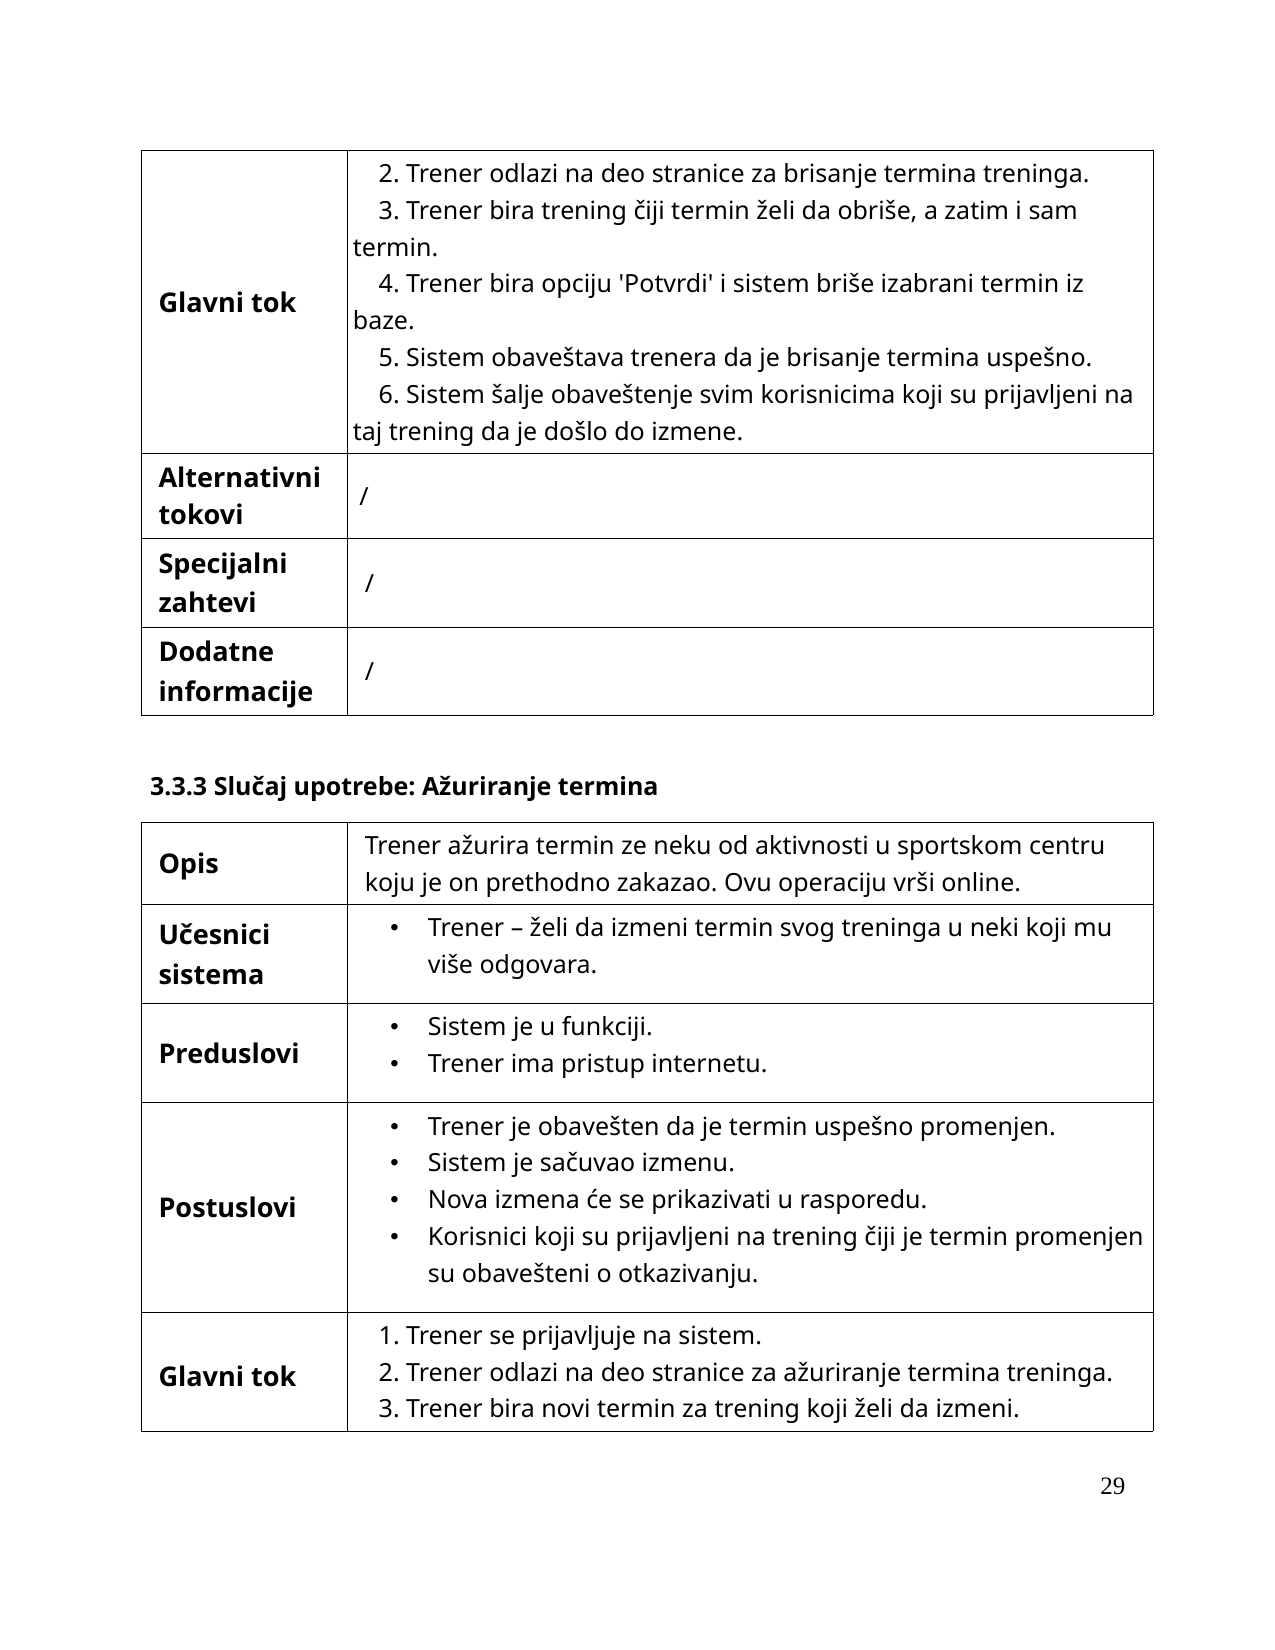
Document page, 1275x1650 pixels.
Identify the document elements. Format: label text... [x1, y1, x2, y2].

text 3.3.3 Slučaj upotrebe: Ažuriranje termina [150, 768, 1125, 802]
table_cell 2. Trener odlazi na deo stranice za brisanje termina treninga. 3. Trener bira trening čiji termin želi da obriše, a zatim i sam termin. 4. Trener bira opciju 'Potvrdi' i sistem briše izabrani termin iz baze. 5. Sistem obaveštava trenera da je brisanje termina uspešno. 6. Sistem šalje obaveštenje svim korisnicima koji su prijavljeni na taj trening da je došlo do izmene. [348, 151, 1153, 453]
table_header Trener ažurira termin ze neku od aktivnosti u sportskom centru koju je on prethodno zakazao. Ovu operaciju vrši online. [348, 823, 1153, 904]
table_cell Sistem je u funkciji. Trener ima pristup internetu. [348, 1004, 1153, 1102]
table_cell / [348, 454, 1153, 538]
table_cell Trener – želi da izmeni termin svog treninga u neki koji mu više odgovara. [348, 905, 1153, 1003]
table_cell Dodatne informacije [142, 628, 347, 715]
table_cell Preduslovi [142, 1004, 347, 1102]
table_cell Trener je obavešten da je termin uspešno promenjen. Sistem je sačuvao izmenu. Nova izmena će se prikazivati u rasporedu. Korisnici koji su prijavljeni na trening čiji je termin promenjen su obavešteni o otkazivanju. [348, 1103, 1153, 1312]
table_cell Glavni tok [142, 151, 347, 453]
table_cell Alternativni tokovi [142, 454, 347, 538]
table_cell / [348, 539, 1153, 627]
table_cell 1. Trener se prijavljuje na sistem. 2. Trener odlazi na deo stranice za ažuriranje termina treninga. 3. Trener bira novi termin za trening koji želi da izmeni. [348, 1313, 1153, 1431]
table_cell / [348, 628, 1153, 715]
table_cell Glavni tok [142, 1313, 347, 1431]
table_cell Učesnici sistema [142, 905, 347, 1003]
table_header Opis [142, 823, 347, 904]
table_cell Postuslovi [142, 1103, 347, 1312]
table_cell Specijalni zahtevi [142, 539, 347, 627]
